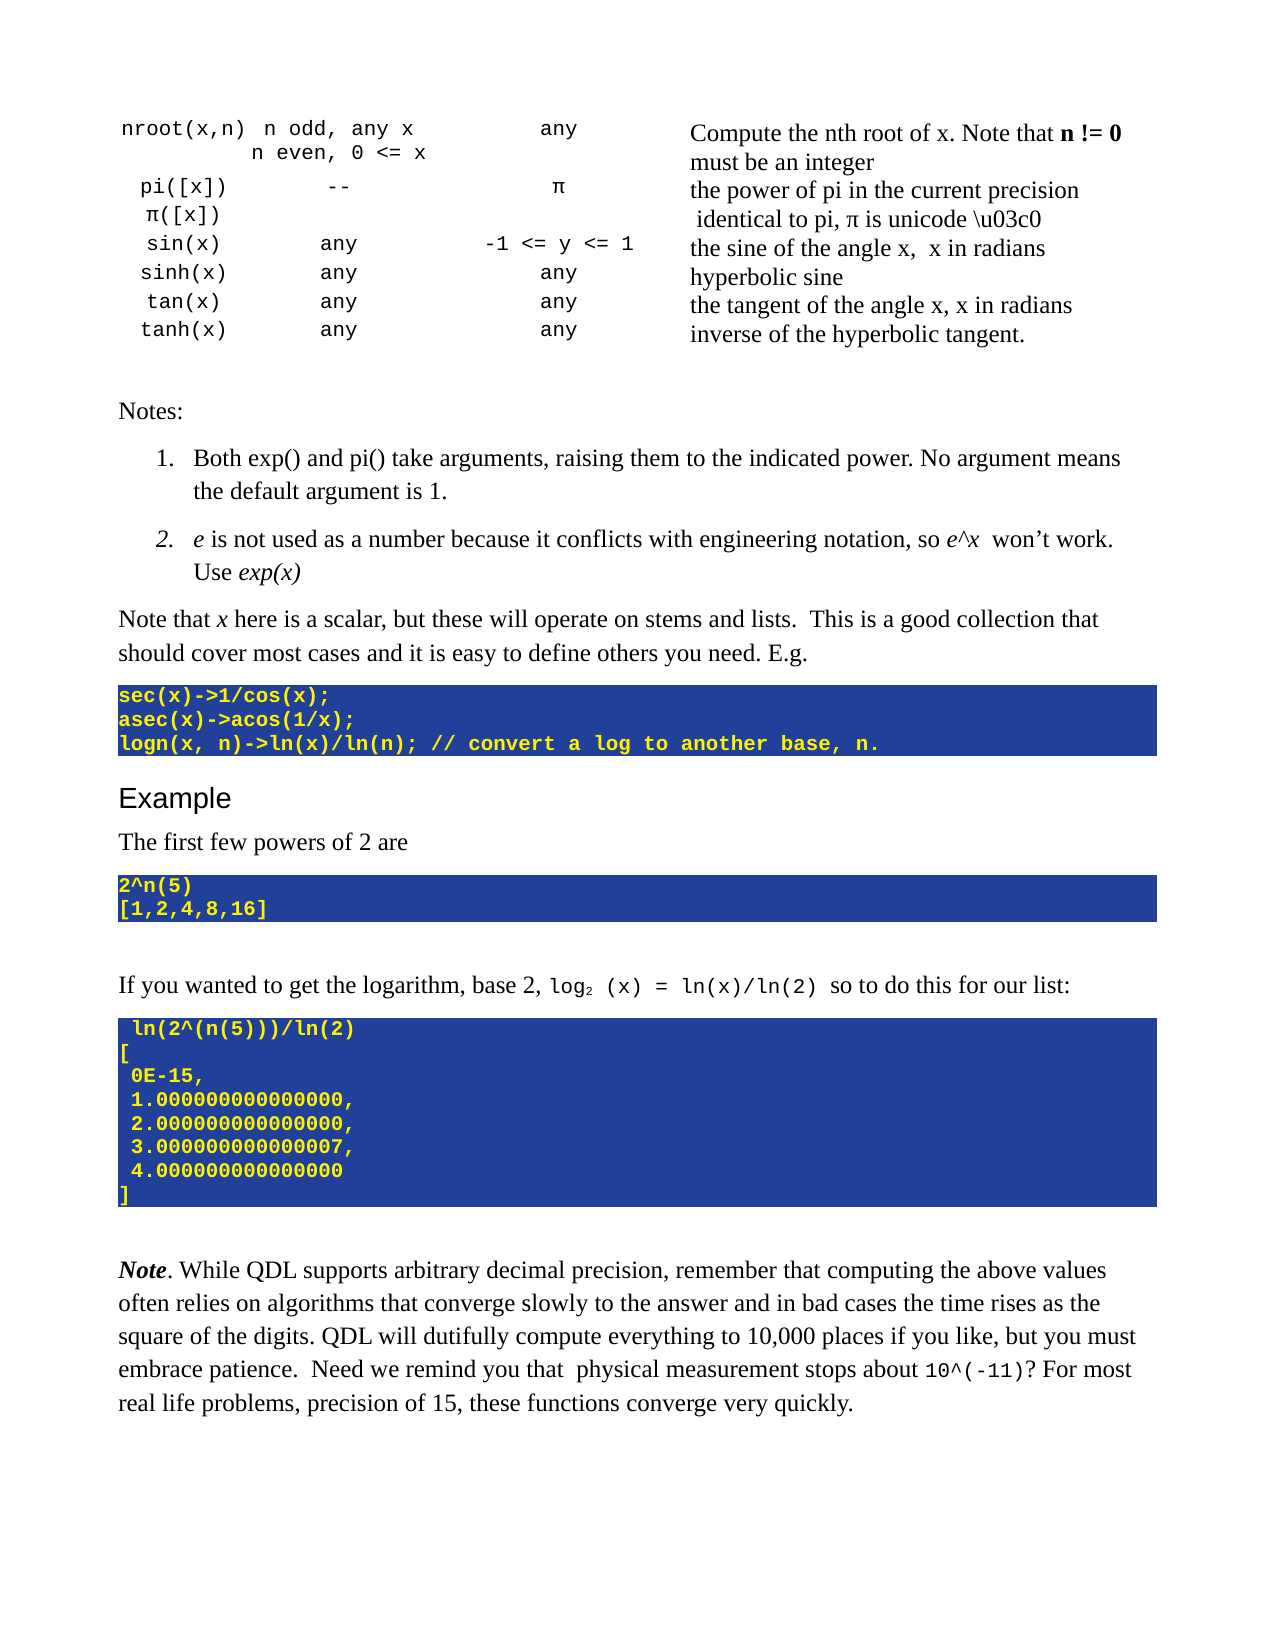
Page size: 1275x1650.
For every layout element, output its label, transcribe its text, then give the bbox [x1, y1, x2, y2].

table_cell inverse of the hyperbolic tangent. [690, 319, 1157, 348]
list Both exp() and pi() take arguments, raising them to the indicated power. No argument means the default argument is 1. [156, 443, 1157, 505]
text sec(x)->1/cos(x); [118, 685, 1157, 709]
table_cell identical to pi, π is unicode \u03c0 [690, 204, 1157, 233]
text Notes: [118, 396, 1157, 424]
table_cell any [249, 233, 427, 262]
text Note. While QDL supports arbitrary decimal precision, remember that computing the above values often relies on algorithms that converge slowly to the answer and in bad cases the time rises as the square of the digits. QDL will dutifully compute everything to 10,000 places if you like, but you must embrace patience. Need we remind you that physical measurement stops about 10^(-11)? For most real life problems, precision of 15, these functions converge very quickly. [118, 1255, 1157, 1417]
text 1.000000000000000, [118, 1089, 1157, 1113]
text 0E-15, [118, 1066, 1157, 1089]
text [1,2,4,8,16] [118, 898, 1157, 922]
table_cell any [428, 262, 690, 291]
text The first few powers of 2 are [118, 827, 1157, 856]
text 3.000000000000007, [118, 1136, 1157, 1160]
table_cell any [249, 319, 427, 348]
table_cell any [428, 118, 690, 176]
table_cell sinh(x) [118, 262, 249, 291]
table_cell π([x]) [118, 204, 249, 233]
text 2^n(5) [118, 875, 1157, 898]
table_cell -1 <= y <= 1 [428, 233, 690, 262]
table_cell -- [249, 176, 427, 204]
table_cell tan(x) [118, 291, 249, 319]
text If you wanted to get the logarithm, base 2, log2 (x) = ln(x)/ln(2) so to do this for our list: [118, 970, 1157, 999]
table_cell sin(x) [118, 233, 249, 262]
table_cell any [428, 319, 690, 348]
text 2.000000000000000, [118, 1113, 1157, 1136]
text [ [118, 1042, 1157, 1066]
text 4.000000000000000 [118, 1160, 1157, 1184]
list e is not used as a number because it conflicts with engineering notation, so e^x won’t work. Use exp(x) [156, 524, 1157, 586]
table_cell [428, 204, 690, 233]
table_cell Compute the nth root of x. Note that n != 0 must be an integer [690, 118, 1157, 176]
table_cell the power of pi in the current precision [690, 176, 1157, 204]
table_cell π [428, 176, 690, 204]
table_cell pi([x]) [118, 176, 249, 204]
table_cell any [249, 291, 427, 319]
text logn(x, n)->ln(x)/ln(n); // convert a log to another base, n. [118, 732, 1157, 756]
text ] [118, 1184, 1157, 1207]
table_cell any [428, 291, 690, 319]
table_cell [249, 204, 427, 233]
table_cell tanh(x) [118, 319, 249, 348]
text ln(2^(n(5)))/ln(2) [118, 1018, 1157, 1042]
table_cell hyperbolic sine [690, 262, 1157, 291]
table_cell the tangent of the angle x, x in radians [690, 291, 1157, 319]
text asec(x)->acos(1/x); [118, 709, 1157, 732]
text Note that x here is a scalar, but these will operate on stems and lists. This is a good collection that should cover most cases and it is easy to define others you need. E.g. [118, 604, 1157, 666]
table_cell nroot(x,n) [118, 118, 249, 176]
table_cell any [249, 262, 427, 291]
table_cell the sine of the angle x, x in radians [690, 233, 1157, 262]
table_cell n odd, any x n even, 0 <= x [249, 118, 427, 176]
subtitle Example [118, 781, 1157, 815]
